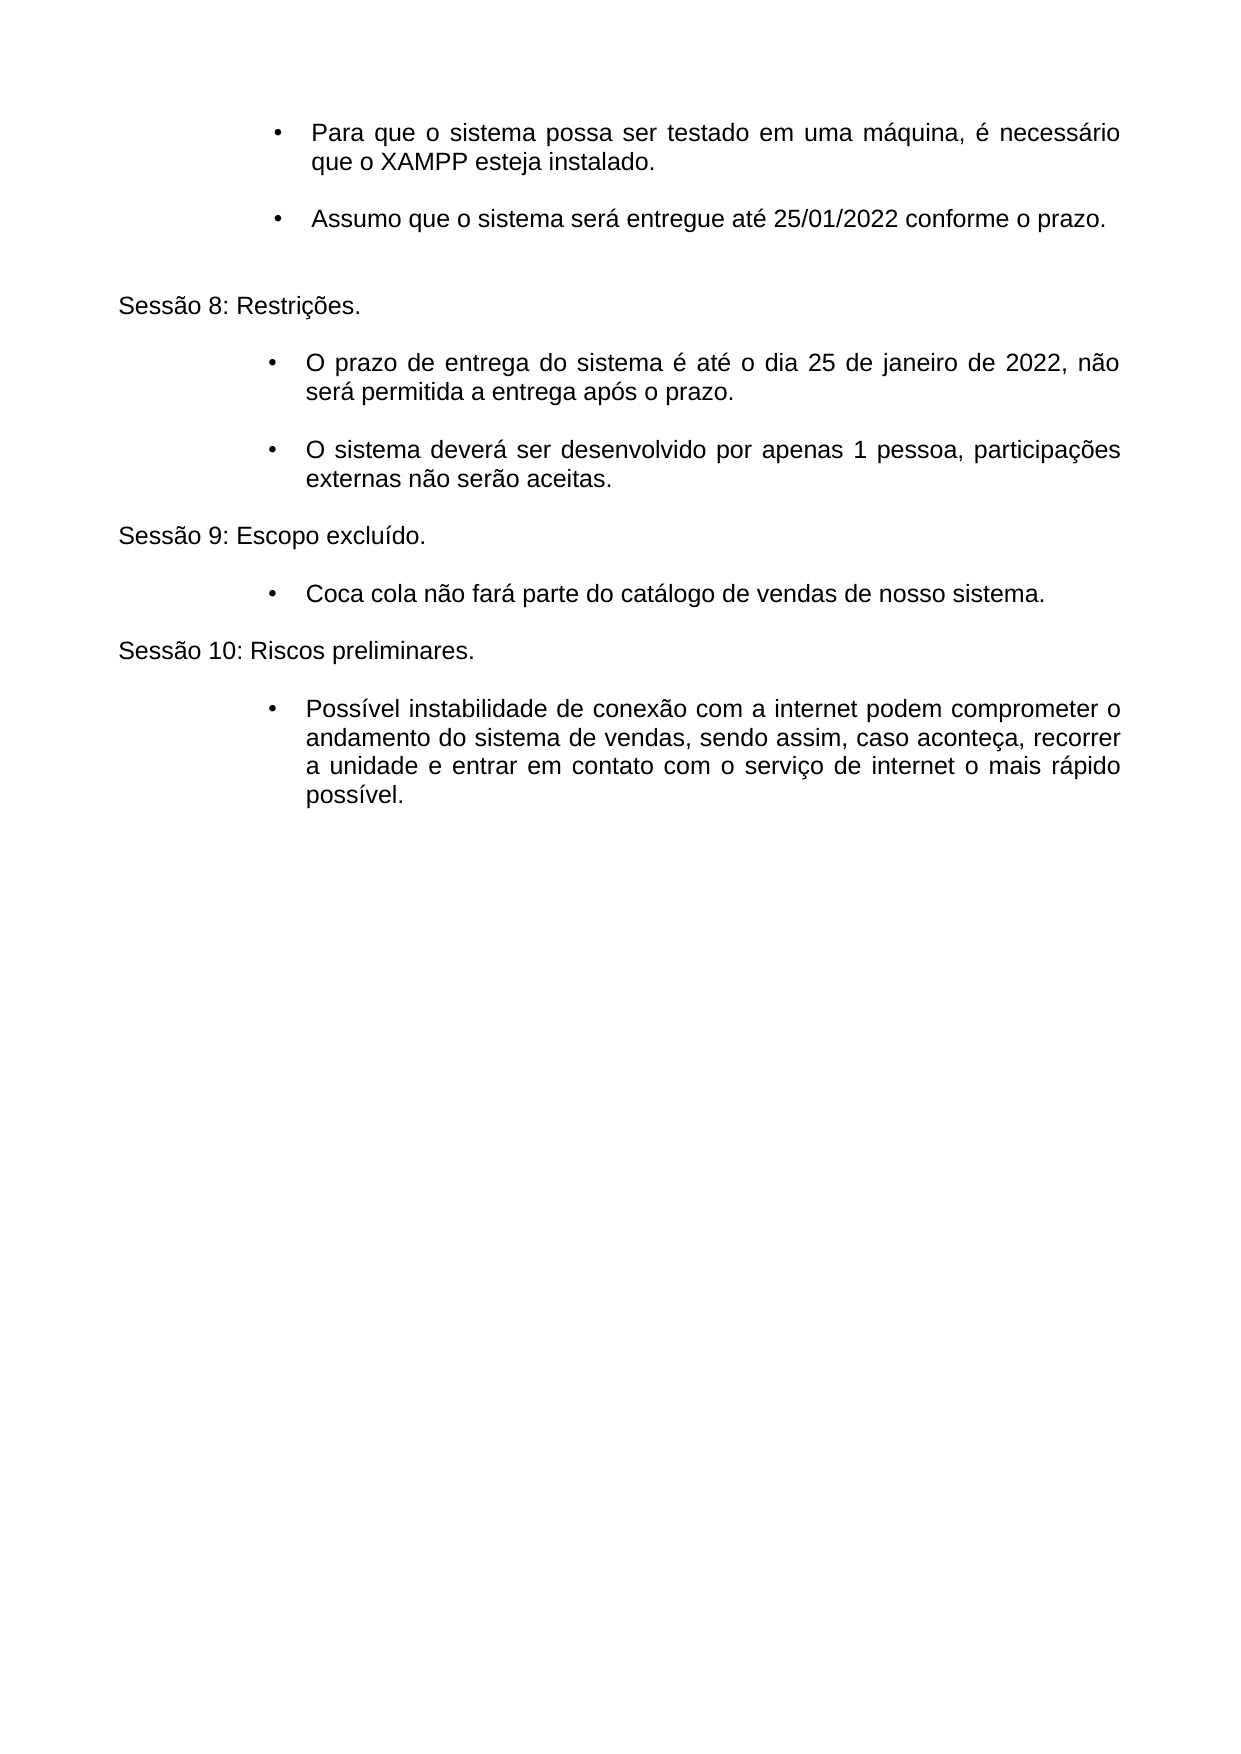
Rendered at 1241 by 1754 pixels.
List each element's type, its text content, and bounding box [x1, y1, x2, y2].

text Sessão 9: Escopo excluído. [118, 521, 1122, 550]
list O sistema deverá ser desenvolvido por apenas 1 pessoa, participações externas não serão aceitas. [268, 435, 1122, 492]
list O prazo de entrega do sistema é até o dia 25 de janeiro de 2022, não será permitida a entrega após o prazo. [268, 348, 1122, 406]
text Sessão 10: Riscos preliminares. [118, 636, 1122, 665]
list Assumo que o sistema será entregue até 25/01/2022 conforme o prazo. [274, 204, 1122, 233]
list Coca cola não fará parte do catálogo de vendas de nosso sistema. [268, 578, 1122, 607]
list Possível instabilidade de conexão com a internet podem comprometer o andamento do sistema de vendas, sendo assim, caso aconteça, recorrer a unidade e entrar em contato com o serviço de internet o mais rápido possível. [268, 694, 1122, 809]
text Sessão 8: Restrições. [118, 291, 1122, 319]
list Para que o sistema possa ser testado em uma máquina, é necessário que o XAMPP esteja instalado. [274, 118, 1122, 176]
